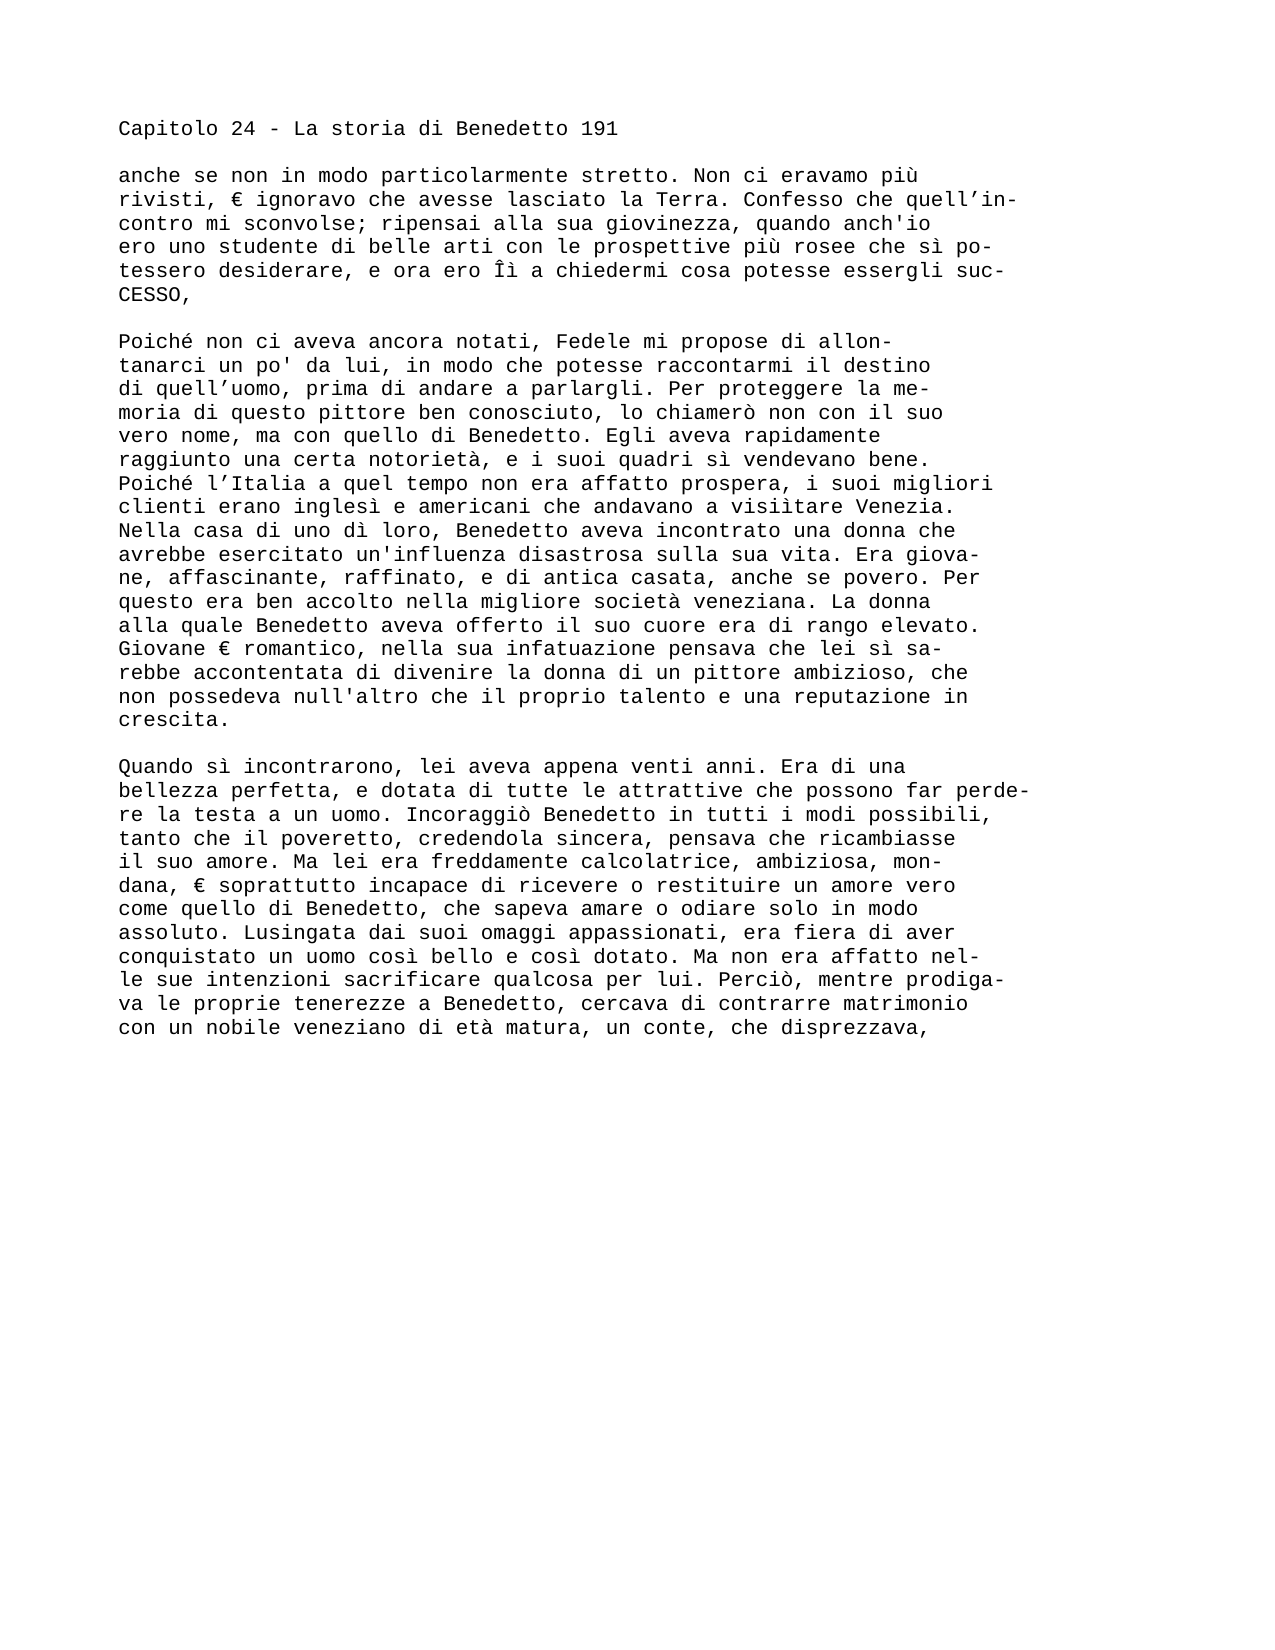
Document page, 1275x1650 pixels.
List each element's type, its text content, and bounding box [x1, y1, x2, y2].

text raggiunto una certa notorietà, e i suoi quadri sì vendevano bene. [118, 449, 1157, 473]
text ero uno studente di belle arti con le prospettive più rosee che sì po- [118, 236, 1157, 260]
text bellezza perfetta, e dotata di tutte le attrattive che possono far perde- [118, 780, 1157, 804]
text crescita. [118, 709, 1157, 733]
text vero nome, ma con quello di Benedetto. Egli aveva rapidamente [118, 426, 1157, 449]
text le sue intenzioni sacrificare qualcosa per lui. Perciò, mentre prodiga- [118, 969, 1157, 993]
text come quello di Benedetto, che sapeva amare o odiare solo in modo [118, 898, 1157, 922]
text conquistato un uomo così bello e così dotato. Ma non era affatto nel- [118, 946, 1157, 969]
text tanto che il poveretto, credendola sincera, pensava che ricambiasse [118, 827, 1157, 851]
text il suo amore. Ma lei era freddamente calcolatrice, ambiziosa, mon- [118, 851, 1157, 875]
text tessero desiderare, e ora ero Îì a chiedermi cosa potesse essergli suc- [118, 260, 1157, 284]
text Giovane € romantico, nella sua infatuazione pensava che lei sì sa- [118, 638, 1157, 662]
text alla quale Benedetto aveva offerto il suo cuore era di rango elevato. [118, 615, 1157, 638]
text rebbe accontentata di divenire la donna di un pittore ambizioso, che [118, 662, 1157, 686]
text ne, affascinante, raffinato, e di antica casata, anche se povero. Per [118, 567, 1157, 591]
text di quell’uomo, prima di andare a parlargli. Per proteggere la me- [118, 378, 1157, 402]
text CESSO, [118, 284, 1157, 307]
text va le proprie tenerezze a Benedetto, cercava di contrarre matrimonio [118, 993, 1157, 1017]
text moria di questo pittore ben conosciuto, lo chiamerò non con il suo [118, 402, 1157, 426]
text contro mi sconvolse; ripensai alla sua giovinezza, quando anch'io [118, 213, 1157, 236]
text re la testa a un uomo. Incoraggiò Benedetto in tutti i modi possibili, [118, 804, 1157, 827]
text rivisti, € ignoravo che avesse lasciato la Terra. Confesso che quell’in- [118, 189, 1157, 213]
text Quando sì incontrarono, lei aveva appena venti anni. Era di una [118, 757, 1157, 780]
text Nella casa di uno dì loro, Benedetto aveva incontrato una donna che [118, 520, 1157, 544]
text avrebbe esercitato un'influenza disastrosa sulla sua vita. Era giova- [118, 544, 1157, 567]
text Poiché non ci aveva ancora notati, Fedele mi propose di allon- [118, 331, 1157, 354]
text Capitolo 24 - La storia di Benedetto 191 [118, 118, 1157, 142]
text dana, € soprattutto incapace di ricevere o restituire un amore vero [118, 875, 1157, 898]
text assoluto. Lusingata dai suoi omaggi appassionati, era fiera di aver [118, 922, 1157, 946]
text questo era ben accolto nella migliore società veneziana. La donna [118, 591, 1157, 615]
text anche se non in modo particolarmente stretto. Non ci eravamo più [118, 165, 1157, 189]
text non possedeva null'altro che il proprio talento e una reputazione in [118, 686, 1157, 709]
text Poiché l’Italia a quel tempo non era affatto prospera, i suoi migliori [118, 473, 1157, 496]
text tanarci un po' da lui, in modo che potesse raccontarmi il destino [118, 354, 1157, 378]
text con un nobile veneziano di età matura, un conte, che disprezzava, [118, 1017, 1157, 1040]
text clienti erano inglesì e americani che andavano a visiìtare Venezia. [118, 496, 1157, 520]
